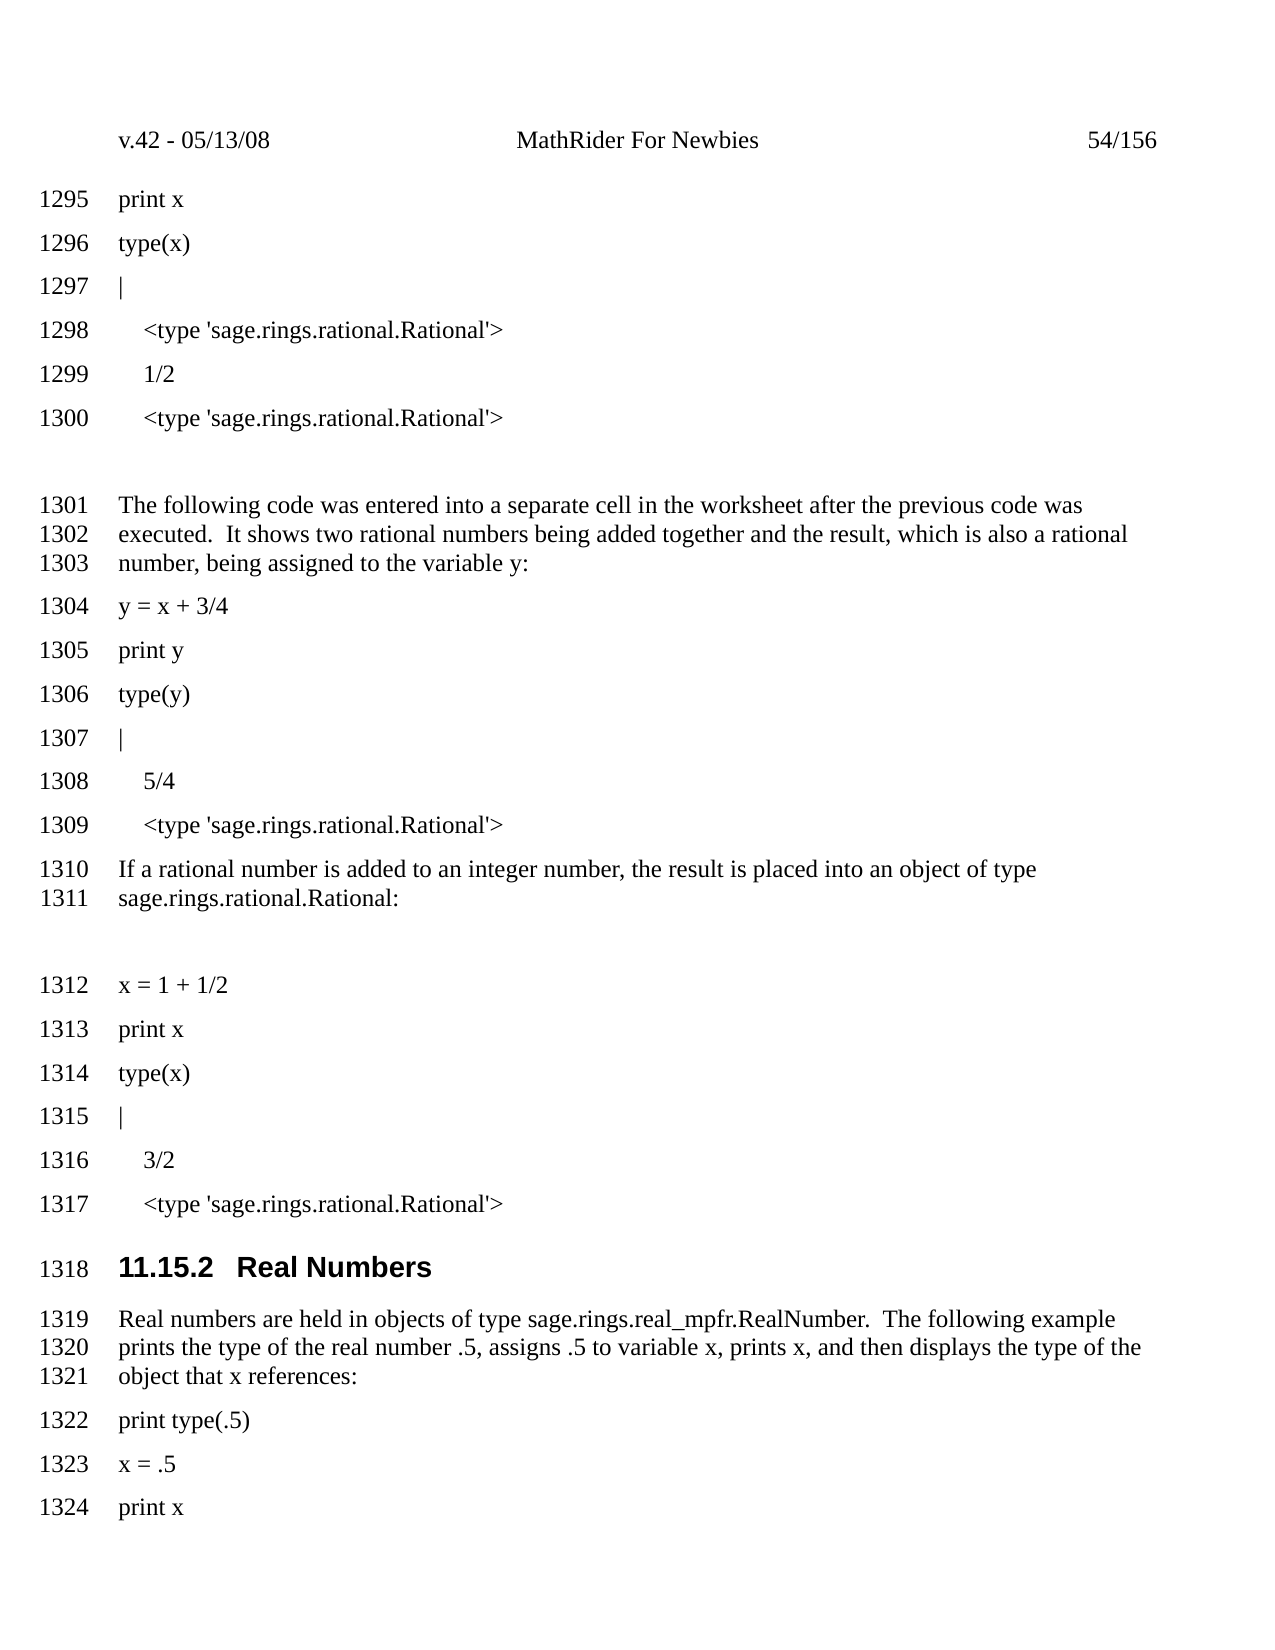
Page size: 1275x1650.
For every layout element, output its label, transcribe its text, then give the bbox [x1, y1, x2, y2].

text type(x) [118, 228, 1157, 256]
text | [118, 723, 1157, 751]
text <type 'sage.rings.rational.Rational'> [118, 810, 1157, 839]
text If a rational number is added to an integer number, the result is placed into an object of type sage.rings.rational.Rational: [118, 854, 1157, 911]
text | [118, 271, 1157, 300]
text y = x + 3/4 [118, 591, 1157, 620]
text print x [118, 1492, 1157, 1521]
subtitle Real Numbers [118, 1250, 1157, 1284]
text 3/2 [118, 1145, 1157, 1174]
text type(x) [118, 1058, 1157, 1086]
text 1/2 [118, 359, 1157, 388]
text x = .5 [118, 1449, 1157, 1477]
text print y [118, 635, 1157, 664]
text The following code was entered into a separate cell in the worksheet after the previous code was executed. It shows two rational numbers being added together and the result, which is also a rational number, being assigned to the variable y: [118, 490, 1157, 576]
text print x [118, 1014, 1157, 1043]
text <type 'sage.rings.rational.Rational'> [118, 315, 1157, 344]
text print x [118, 184, 1157, 213]
text print type(.5) [118, 1405, 1157, 1434]
text | [118, 1101, 1157, 1130]
text 5/4 [118, 766, 1157, 795]
text type(y) [118, 679, 1157, 708]
text <type 'sage.rings.rational.Rational'> [118, 1189, 1157, 1218]
text Real numbers are held in objects of type sage.rings.real_mpfr.RealNumber. The following example prints the type of the real number .5, assigns .5 to variable x, prints x, and then displays the type of the object that x references: [118, 1304, 1157, 1390]
text x = 1 + 1/2 [118, 970, 1157, 999]
text <type 'sage.rings.rational.Rational'> [118, 403, 1157, 431]
